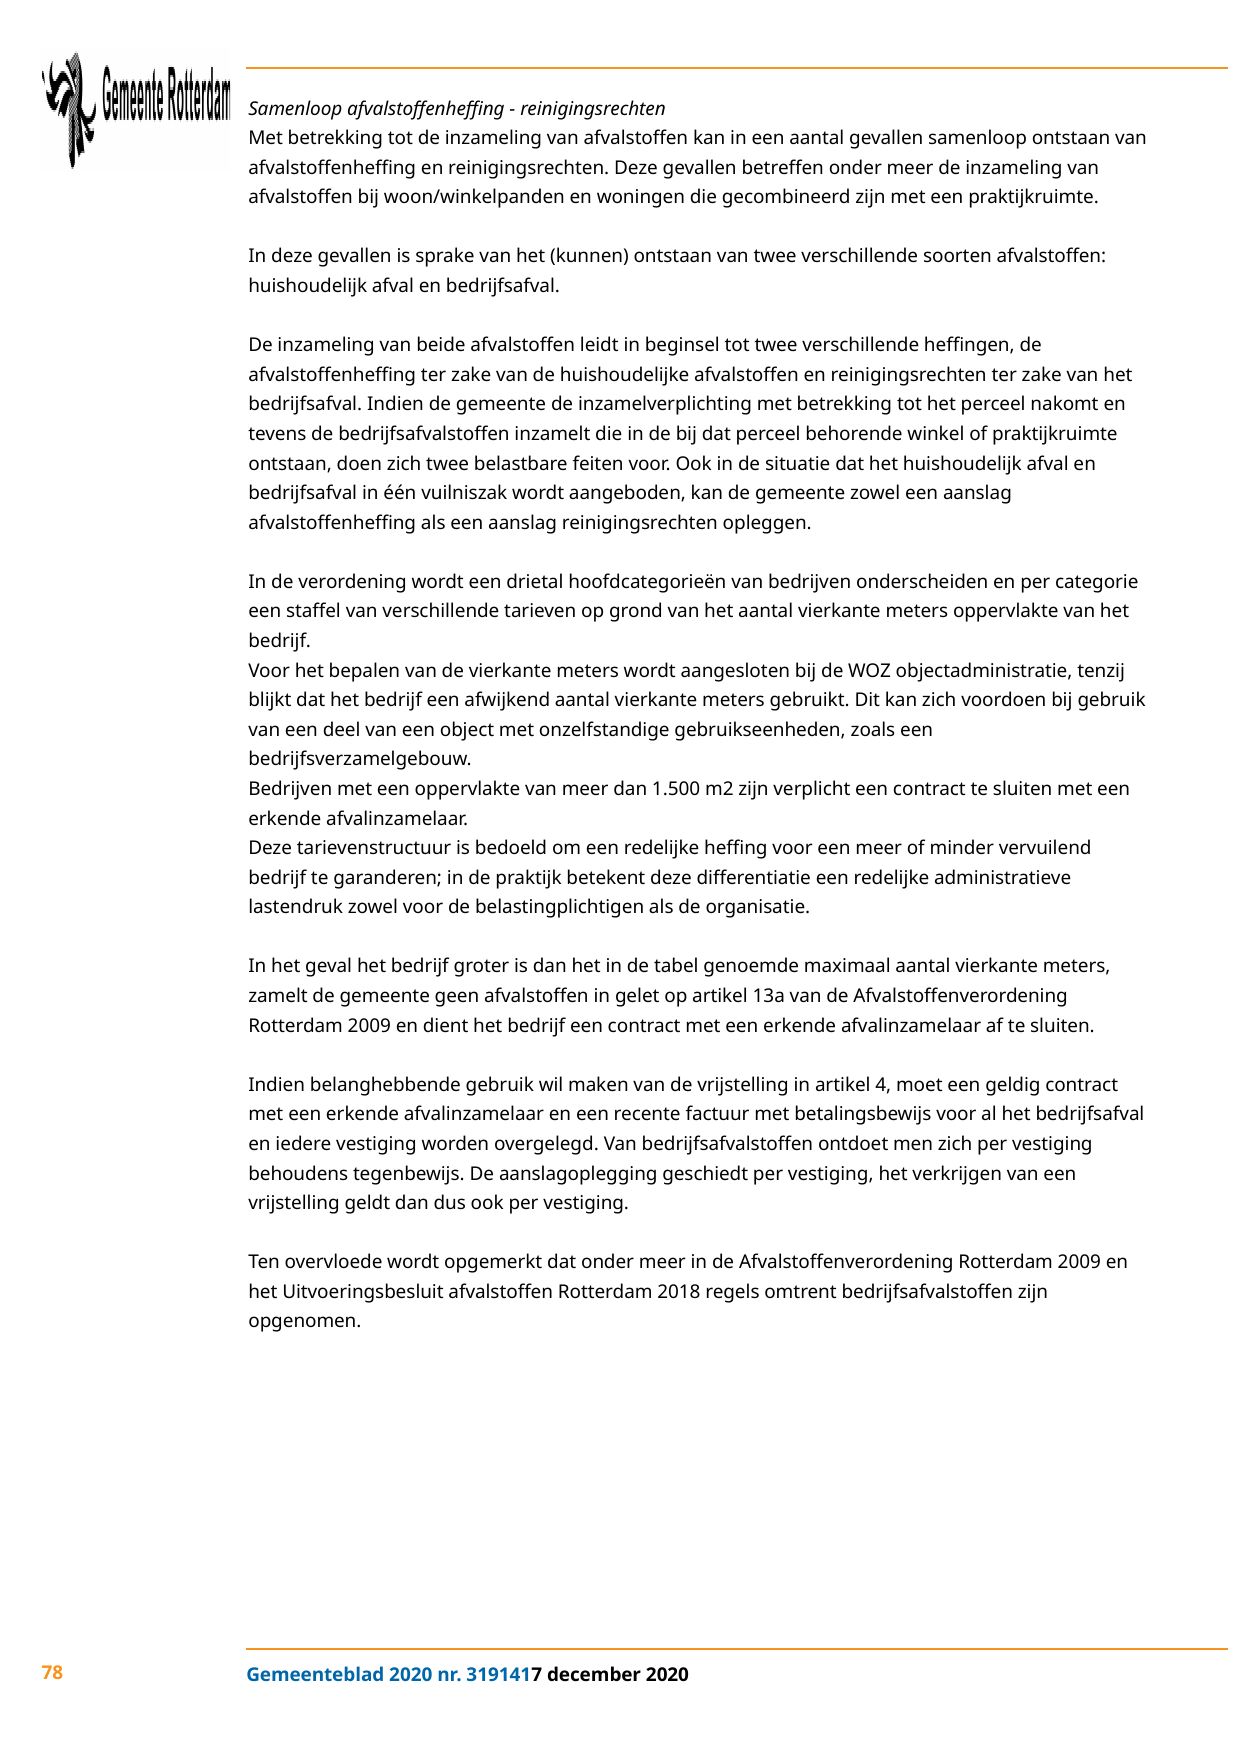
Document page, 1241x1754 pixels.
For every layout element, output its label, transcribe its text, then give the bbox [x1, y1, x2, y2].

text Met betrekking tot de inzameling van afvalstoffen kan in een aantal gevallen samenloop ontstaan van afvalstoffenheffing en reinigingsrechten. Deze gevallen betreffen onder meer de inzameling van afvalstoffen bij woon/winkelpanden en woningen die gecombineerd zijn met een praktijkruimte. [248, 124, 1152, 209]
text Ten overvloede wordt opgemerkt dat onder meer in de Afvalstoffenverordening Rotterdam 2009 en het Uitvoeringsbesluit afvalstoffen Rotterdam 2018 regels omtrent bedrijfsafvalstoffen zijn opgenomen. [248, 1248, 1152, 1333]
text Bedrijven met een oppervlakte van meer dan 1.500 m2 zijn verplicht een contract te sluiten met een erkende afvalinzamelaar. [248, 775, 1152, 831]
text De inzameling van beide afvalstoffen leidt in beginsel tot twee verschillende heffingen, de afvalstoffenheffing ter zake van de huishoudelijke afvalstoffen en reinigingsrechten ter zake van het bedrijfsafval. Indien de gemeente de inzamelverplichting met betrekking tot het perceel nakomt en tevens de bedrijfsafvalstoffen inzamelt die in de bij dat perceel behorende winkel of praktijkruimte ontstaan, doen zich twee belastbare feiten voor. Ook in de situatie dat het huishoudelijk afval en bedrijfsafval in één vuilniszak wordt aangeboden, kan de gemeente zowel een aanslag afvalstoffenheffing als een aanslag reinigingsrechten opleggen. [248, 331, 1152, 535]
text Deze tarievenstructuur is bedoeld om een redelijke heffing voor een meer of minder vervuilend bedrijf te garanderen; in de praktijk betekent deze differentiatie een redelijke administratieve lastendruk zowel voor de belastingplichtigen als de organisatie. [248, 834, 1152, 919]
text In deze gevallen is sprake van het (kunnen) ontstaan van twee verschillende soorten afvalstoffen: huishoudelijk afval en bedrijfsafval. [248, 243, 1152, 298]
picture [41, 47, 231, 172]
text In de verordening wordt een drietal hoofdcategorieën van bedrijven onderscheiden en per categorie een staffel van verschillende tarieven op grond van het aantal vierkante meters oppervlakte van het bedrijf. [248, 568, 1152, 653]
text In het geval het bedrijf groter is dan het in de tabel genoemde maximaal aantal vierkante meters, zamelt de gemeente geen afvalstoffen in gelet op artikel 13a van de Afvalstoffenverordening Rotterdam 2009 en dient het bedrijf een contract met een erkende afvalinzamelaar af te sluiten. [248, 953, 1152, 1038]
text Voor het bepalen van de vierkante meters wordt aangesloten bij de WOZ objectadministratie, tenzij blijkt dat het bedrijf een afwijkend aantal vierkante meters gebruikt. Dit kan zich voordoen bij gebruik van een deel van een object met onzelfstandige gebruikseenheden, zoals een bedrijfsverzamelgebouw. [248, 657, 1152, 771]
text Samenloop afvalstoffenheffing - reinigingsrechten [248, 95, 1152, 121]
text Indien belanghebbende gebruik wil maken van de vrijstelling in artikel 4, moet een geldig contract met een erkende afvalinzamelaar en een recente factuur met betalingsbewijs voor al het bedrijfsafval en iedere vestiging worden overgelegd. Van bedrijfsafvalstoffen ontdoet men zich per vestiging behoudens tegenbewijs. De aanslagoplegging geschiedt per vestiging, het verkrijgen van een vrijstelling geldt dan dus ook per vestiging. [248, 1071, 1152, 1215]
